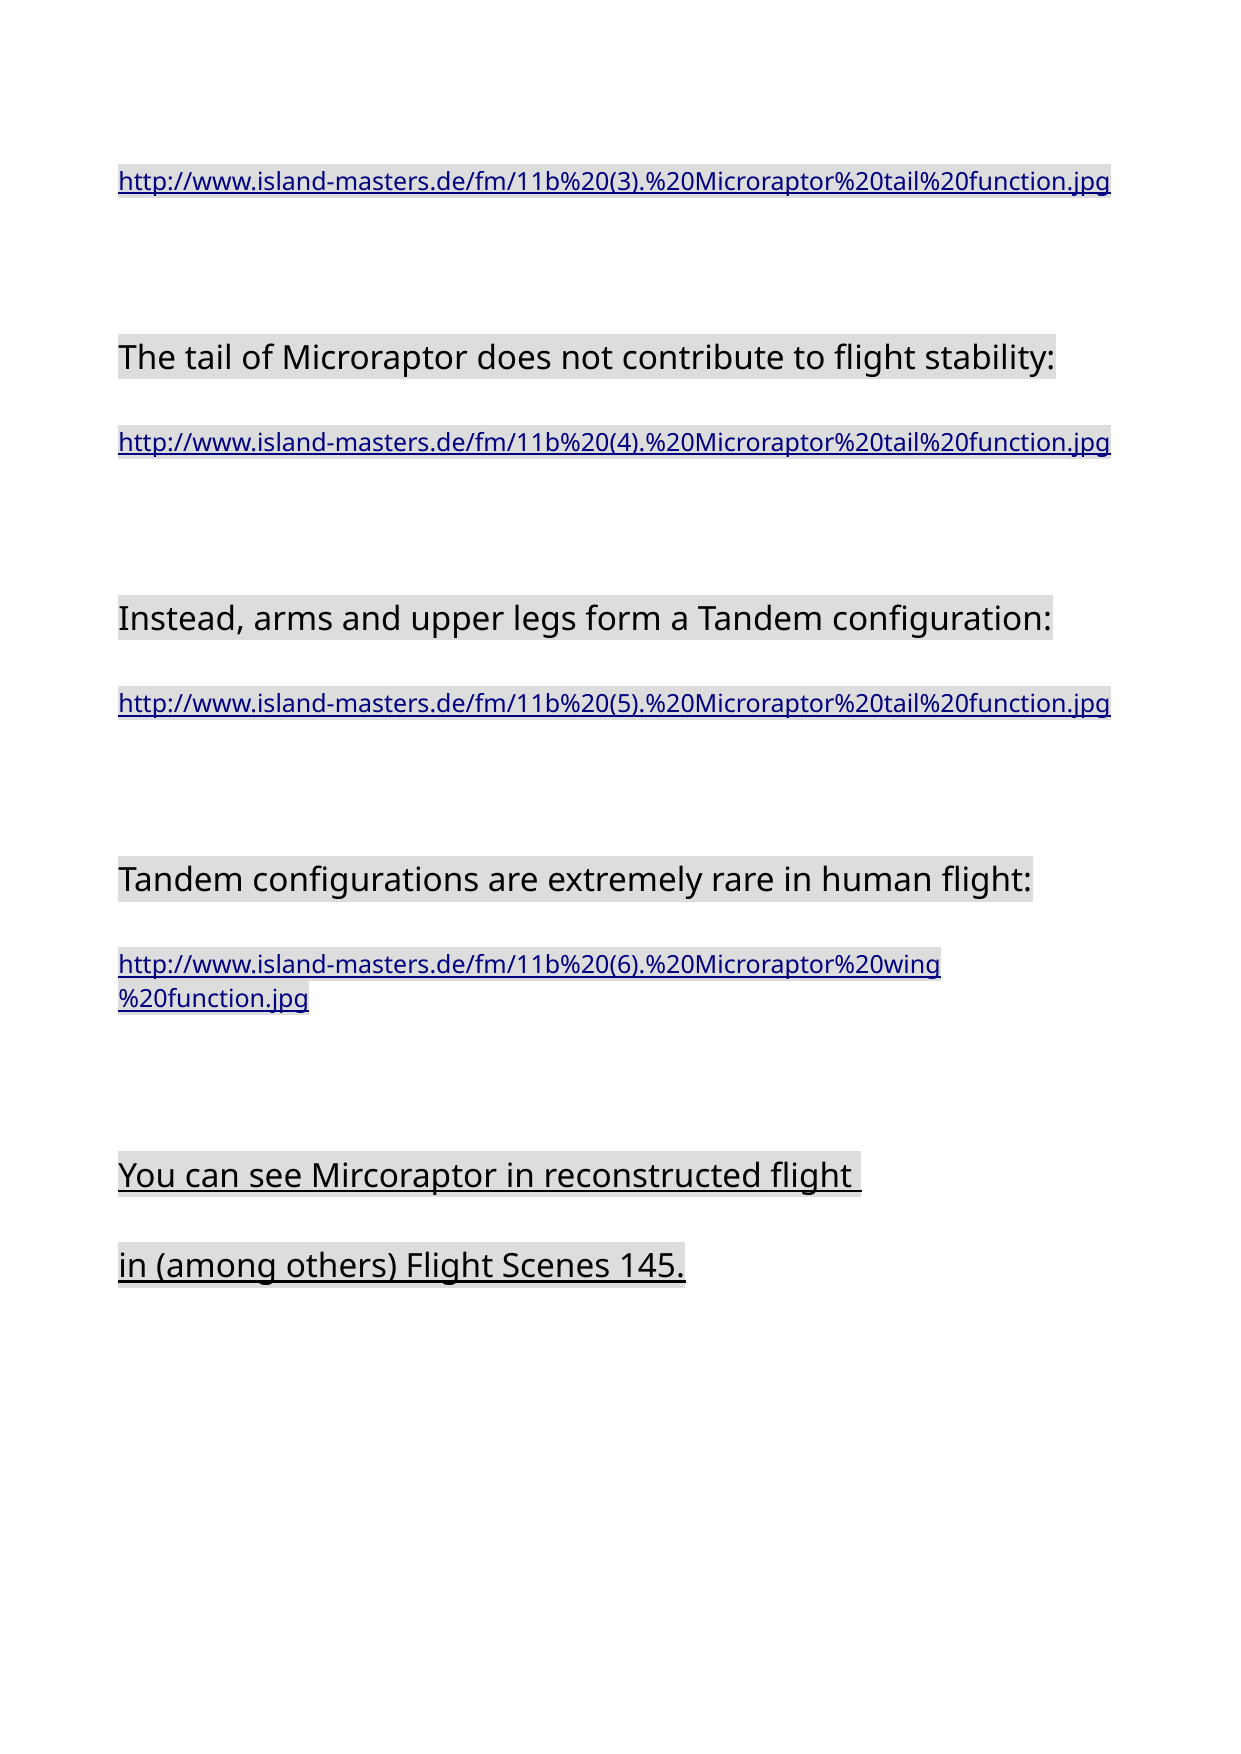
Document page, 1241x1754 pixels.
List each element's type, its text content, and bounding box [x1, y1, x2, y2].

text You can see Mircoraptor in reconstructed flight [118, 1151, 1122, 1197]
text Instead, arms and upper legs form a Tandem configuration: [118, 595, 1122, 640]
text http://www.island-masters.de/fm/11b%20(3).%20Microraptor%20tail%20function.jpg [118, 163, 1122, 198]
text in (among others) Flight Scenes 145. [118, 1242, 1122, 1288]
text The tail of Microraptor does not contribute to flight stability: [118, 334, 1122, 379]
text http://www.island-masters.de/fm/11b%20(4).%20Microraptor%20tail%20function.jpg [118, 425, 1122, 459]
text http://www.island-masters.de/fm/11b%20(5).%20Microraptor%20tail%20function.jpg [118, 686, 1122, 720]
text http://www.island-masters.de/fm/11b%20(6).%20Microraptor%20wing%20function.jpg [118, 947, 1122, 1015]
text Tandem configurations are extremely rare in human flight: [118, 856, 1122, 902]
